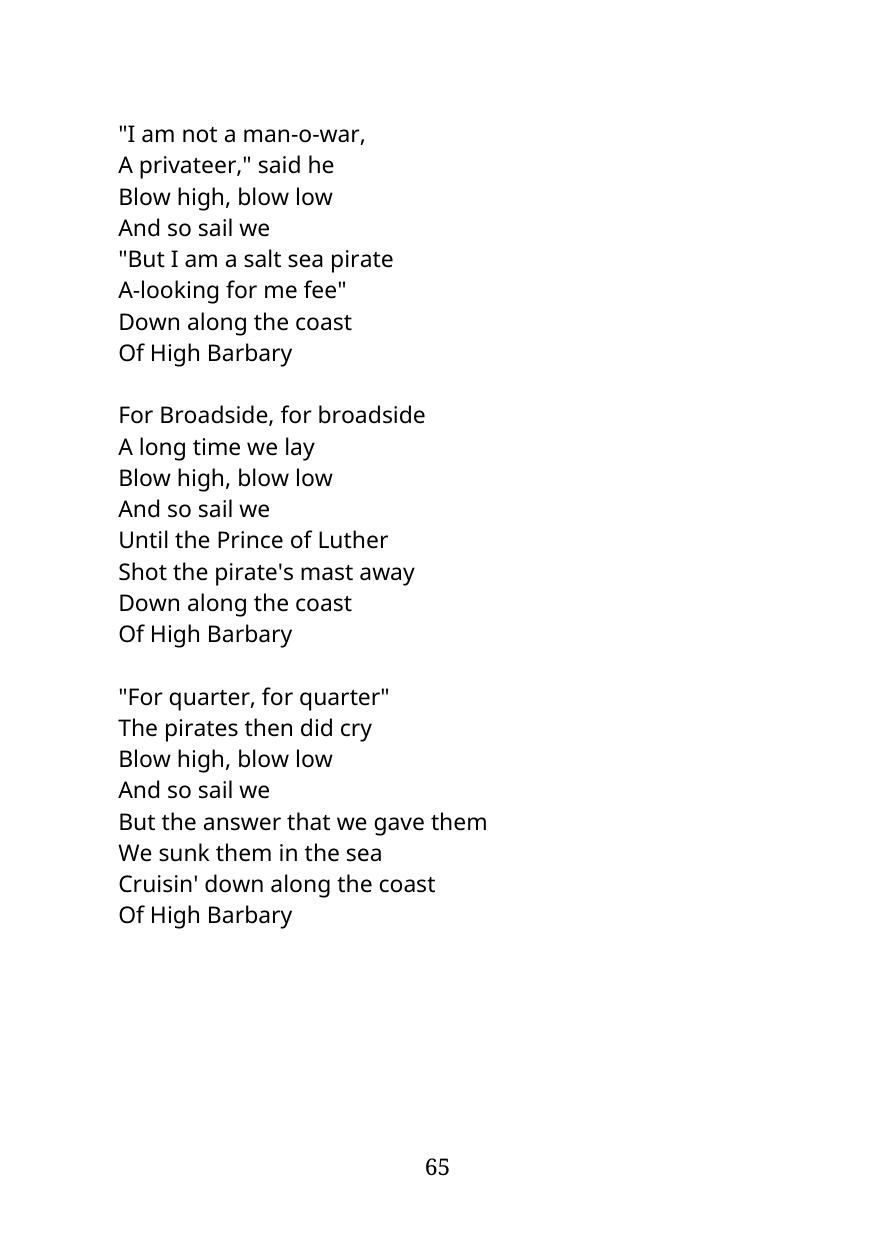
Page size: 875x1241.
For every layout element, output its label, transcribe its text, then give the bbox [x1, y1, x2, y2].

text "I am not a man-o-war, A privateer," said he Blow high, blow low And so sail we "But I am a salt sea pirate A-looking for me fee" Down along the coast Of High Barbary For Broadside, for broadside A long time we lay Blow high, blow low And so sail we Until the Prince of Luther Shot the pirate's mast away Down along the coast Of High Barbary "For quarter, for quarter" The pirates then did cry Blow high, blow low And so sail we But the answer that we gave them We sunk them in the sea Cruisin' down along the coast Of High Barbary [118, 118, 756, 993]
